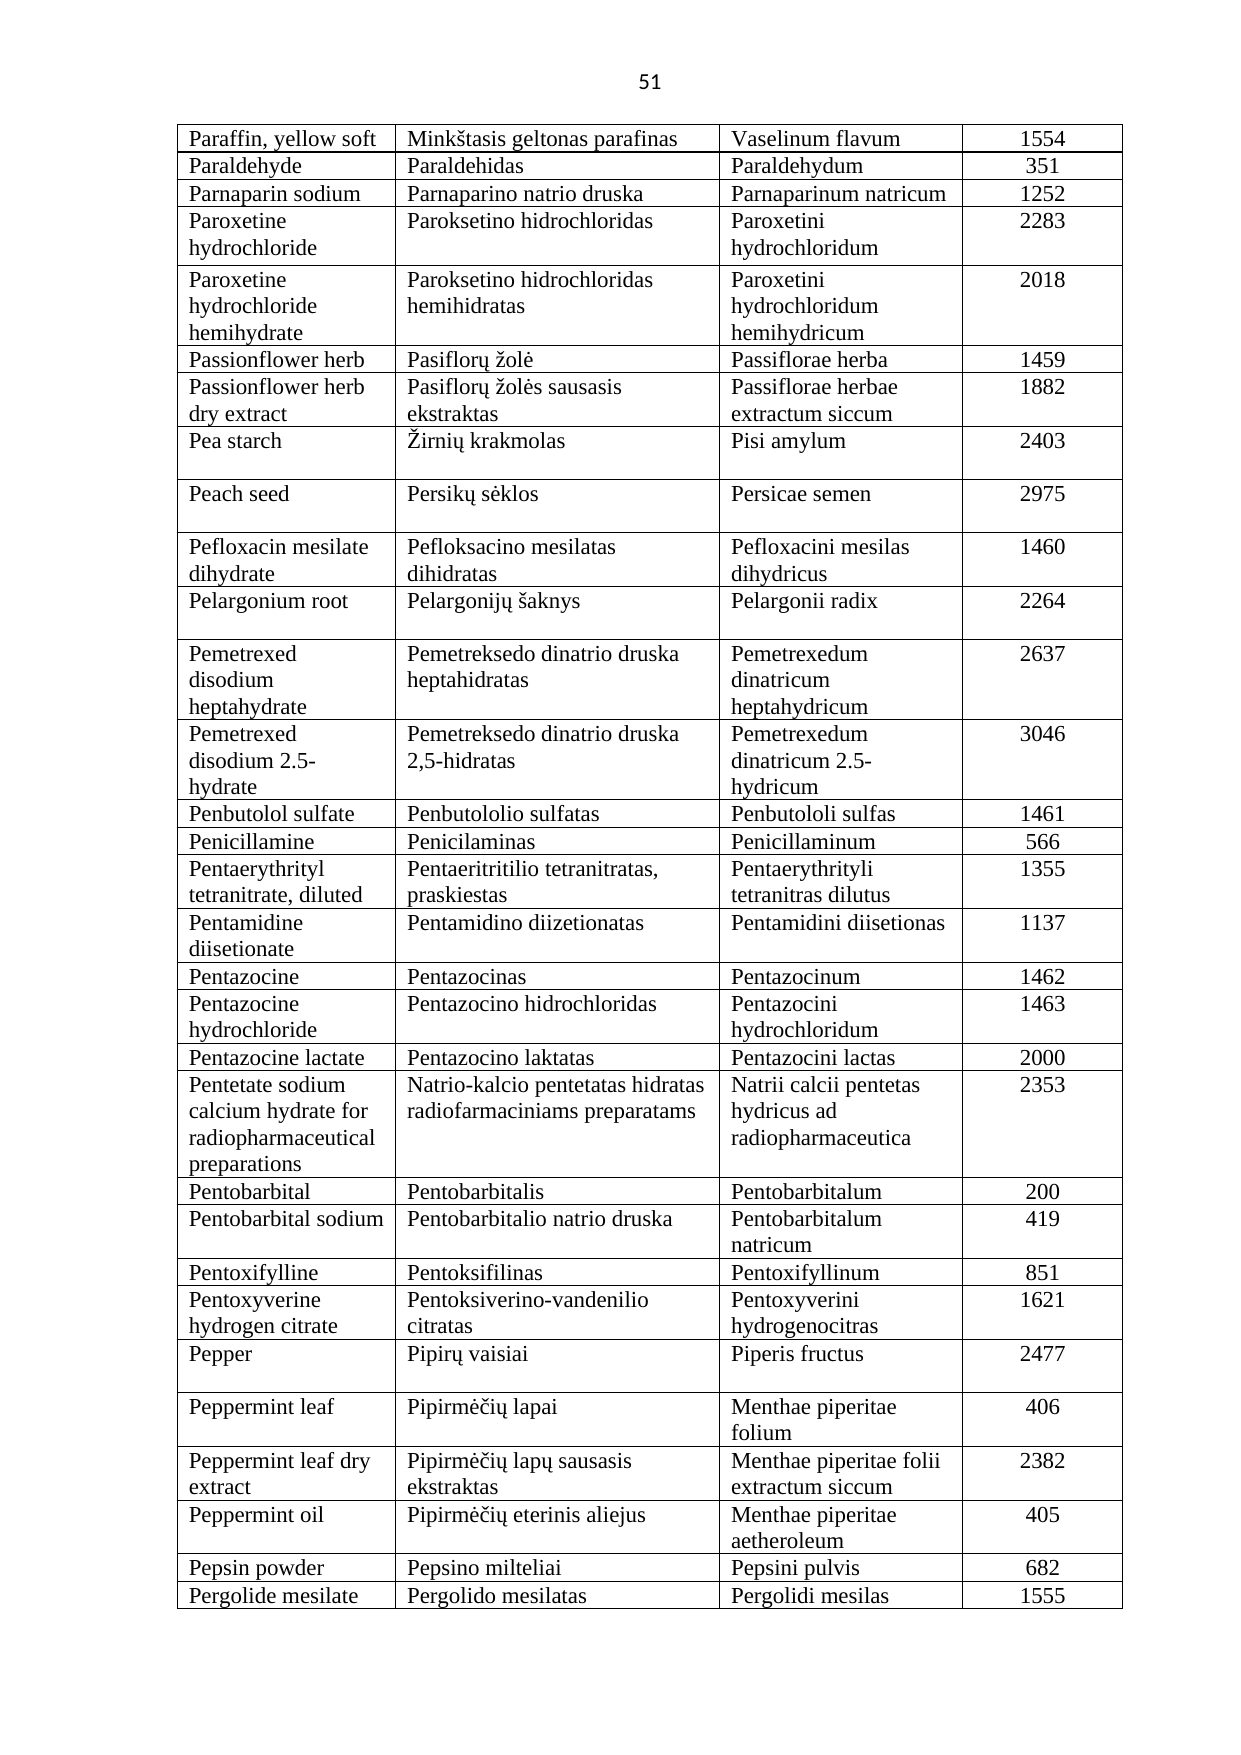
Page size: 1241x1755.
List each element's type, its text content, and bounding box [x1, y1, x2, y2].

table_cell Persicae semen [720, 480, 962, 532]
table_cell Passionflower herb dry extract [178, 373, 395, 426]
table_cell 1137 [963, 909, 1122, 962]
table_cell 1460 [963, 533, 1122, 586]
table_cell 200 [963, 1178, 1122, 1204]
table_cell Pelargonijų šaknys [396, 587, 719, 639]
table_cell Pentoxifylline [178, 1259, 395, 1285]
table_cell Pentazocine [178, 963, 395, 989]
table_cell 1882 [963, 373, 1122, 426]
table_cell Pentazocino laktatas [396, 1044, 719, 1070]
table_cell Pentamidini diisetionas [720, 909, 962, 962]
table_cell Natrii calcii pentetas hydricus ad radiopharmaceutica [720, 1071, 962, 1177]
table_cell Menthae piperitae aetheroleum [720, 1501, 962, 1553]
table_cell Pemetreksedo dinatrio druska 2,5-hidratas [396, 720, 719, 799]
table_cell 405 [963, 1501, 1122, 1553]
table_cell Pea starch [178, 427, 395, 479]
table_cell Pentazocine hydrochloride [178, 990, 395, 1043]
table_cell Pemetrexed disodium 2.5-hydrate [178, 720, 395, 799]
table_cell Passiflorae herba [720, 346, 962, 372]
table_cell Penicillaminum [720, 828, 962, 854]
table_cell Persikų sėklos [396, 480, 719, 532]
table_cell Peppermint leaf [178, 1393, 395, 1446]
table_cell Parnaparinum natricum [720, 180, 962, 206]
table_cell 1252 [963, 180, 1122, 206]
table_cell Pentoxifyllinum [720, 1259, 962, 1285]
table_cell Paraldehidas [396, 153, 719, 179]
table_cell Penbutololi sulfas [720, 800, 962, 827]
table_cell Penicillamine [178, 828, 395, 854]
table_cell Paraldehydum [720, 153, 962, 179]
table_cell Passiflorae herbae extractum siccum [720, 373, 962, 426]
table_cell Pepsin powder [178, 1554, 395, 1581]
table_cell Paroxetine hydrochloride [178, 207, 395, 265]
table_cell 2000 [963, 1044, 1122, 1070]
table_cell 2637 [963, 640, 1122, 719]
table_cell Pentobarbital [178, 1178, 395, 1204]
table_cell Pentaeritritilio tetranitratas, praskiestas [396, 855, 719, 908]
table_cell Paroxetine hydrochloride hemihydrate [178, 266, 395, 345]
table_cell Pentobarbitalum [720, 1178, 962, 1204]
table_cell Pipirmėčių lapų sausasis ekstraktas [396, 1447, 719, 1499]
table_cell Pentamidine diisetionate [178, 909, 395, 962]
table_cell Menthae piperitae folii extractum siccum [720, 1447, 962, 1499]
table_cell Parnaparin sodium [178, 180, 395, 206]
table_cell Parnaparino natrio druska [396, 180, 719, 206]
table_cell Pemetrexed disodium heptahydrate [178, 640, 395, 719]
table_cell Pentazocini hydrochloridum [720, 990, 962, 1043]
table_cell 419 [963, 1205, 1122, 1258]
table_cell Pemetrexedum dinatricum 2.5-hydricum [720, 720, 962, 799]
table_cell Pepper [178, 1340, 395, 1392]
table_cell Peppermint leaf dry extract [178, 1447, 395, 1499]
table_cell Pemetrexedum dinatricum heptahydricum [720, 640, 962, 719]
table_cell 682 [963, 1554, 1122, 1581]
table_cell Pentamidino diizetionatas [396, 909, 719, 962]
table_cell Pentazocino hidrochloridas [396, 990, 719, 1043]
table_cell 1621 [963, 1286, 1122, 1339]
table_cell 2382 [963, 1447, 1122, 1499]
table_cell Pepsini pulvis [720, 1554, 962, 1581]
table_cell Penbutololio sulfatas [396, 800, 719, 827]
table_cell Pentobarbital sodium [178, 1205, 395, 1258]
table_cell Minkštasis geltonas parafinas [396, 125, 719, 151]
table_cell Pentetate sodium calcium hydrate for radiopharmaceutical preparations [178, 1071, 395, 1177]
table_cell Paroksetino hidrochloridas [396, 207, 719, 265]
table_cell Pelargonii radix [720, 587, 962, 639]
table_cell Pentoxyverini hydrogenocitras [720, 1286, 962, 1339]
table_cell Paroxetini hydrochloridum [720, 207, 962, 265]
table_cell Pentobarbitalis [396, 1178, 719, 1204]
table_cell 1463 [963, 990, 1122, 1043]
table_cell Paroxetini hydrochloridum hemihydricum [720, 266, 962, 345]
table_cell Pentoksiverino-vandenilio citratas [396, 1286, 719, 1339]
table_cell Pasiflorų žolė [396, 346, 719, 372]
table_cell Pisi amylum [720, 427, 962, 479]
table_cell Peppermint oil [178, 1501, 395, 1553]
table_cell Pepsino milteliai [396, 1554, 719, 1581]
table_cell 2283 [963, 207, 1122, 265]
table_cell Pipirmėčių eterinis aliejus [396, 1501, 719, 1553]
table_cell Pelargonium root [178, 587, 395, 639]
table_cell Pipirmėčių lapai [396, 1393, 719, 1446]
table_cell Pentoksifilinas [396, 1259, 719, 1285]
table_cell Pergolidi mesilas [720, 1582, 962, 1608]
table_cell Pentaerythrityli tetranitras dilutus [720, 855, 962, 908]
table_cell Paraldehyde [178, 153, 395, 179]
table_cell 1555 [963, 1582, 1122, 1608]
table_cell Pentaerythrityl tetranitrate, diluted [178, 855, 395, 908]
table_cell 566 [963, 828, 1122, 854]
table_cell Pentobarbitalum natricum [720, 1205, 962, 1258]
table_cell 851 [963, 1259, 1122, 1285]
table_cell 1459 [963, 346, 1122, 372]
table_cell Pasiflorų žolės sausasis ekstraktas [396, 373, 719, 426]
table_cell Piperis fructus [720, 1340, 962, 1392]
table_cell Vaselinum flavum [720, 125, 962, 151]
table_cell Pentazocini lactas [720, 1044, 962, 1070]
table_cell 1462 [963, 963, 1122, 989]
table_cell 2018 [963, 266, 1122, 345]
table_cell Žirnių krakmolas [396, 427, 719, 479]
table_cell 2975 [963, 480, 1122, 532]
table_cell Pipirų vaisiai [396, 1340, 719, 1392]
table_cell Paroksetino hidrochloridas hemihidratas [396, 266, 719, 345]
table_cell 3046 [963, 720, 1122, 799]
table_cell 351 [963, 153, 1122, 179]
table_cell Pentobarbitalio natrio druska [396, 1205, 719, 1258]
table_cell Passionflower herb [178, 346, 395, 372]
table_cell Pentazocine lactate [178, 1044, 395, 1070]
table_cell Paraffin, yellow soft [178, 125, 395, 151]
table_cell 1554 [963, 125, 1122, 151]
table_cell 2403 [963, 427, 1122, 479]
table_cell Pergolido mesilatas [396, 1582, 719, 1608]
table_cell Pentazocinum [720, 963, 962, 989]
table_cell 406 [963, 1393, 1122, 1446]
table_cell Menthae piperitae folium [720, 1393, 962, 1446]
table_cell Pergolide mesilate [178, 1582, 395, 1608]
table_cell Pemetreksedo dinatrio druska heptahidratas [396, 640, 719, 719]
table_cell Peach seed [178, 480, 395, 532]
table_cell 1461 [963, 800, 1122, 827]
table_cell 1355 [963, 855, 1122, 908]
table_cell Penicilaminas [396, 828, 719, 854]
table_cell 2264 [963, 587, 1122, 639]
table_cell Pefloxacini mesilas dihydricus [720, 533, 962, 586]
table_cell Natrio-kalcio pentetatas hidratas radiofarmaciniams preparatams [396, 1071, 719, 1177]
table_cell Pentazocinas [396, 963, 719, 989]
table_cell Pefloxacin mesilate dihydrate [178, 533, 395, 586]
table_cell Penbutolol sulfate [178, 800, 395, 827]
table_cell Pentoxyverine hydrogen citrate [178, 1286, 395, 1339]
table_cell Pefloksacino mesilatas dihidratas [396, 533, 719, 586]
table_cell 2477 [963, 1340, 1122, 1392]
table_cell 2353 [963, 1071, 1122, 1177]
